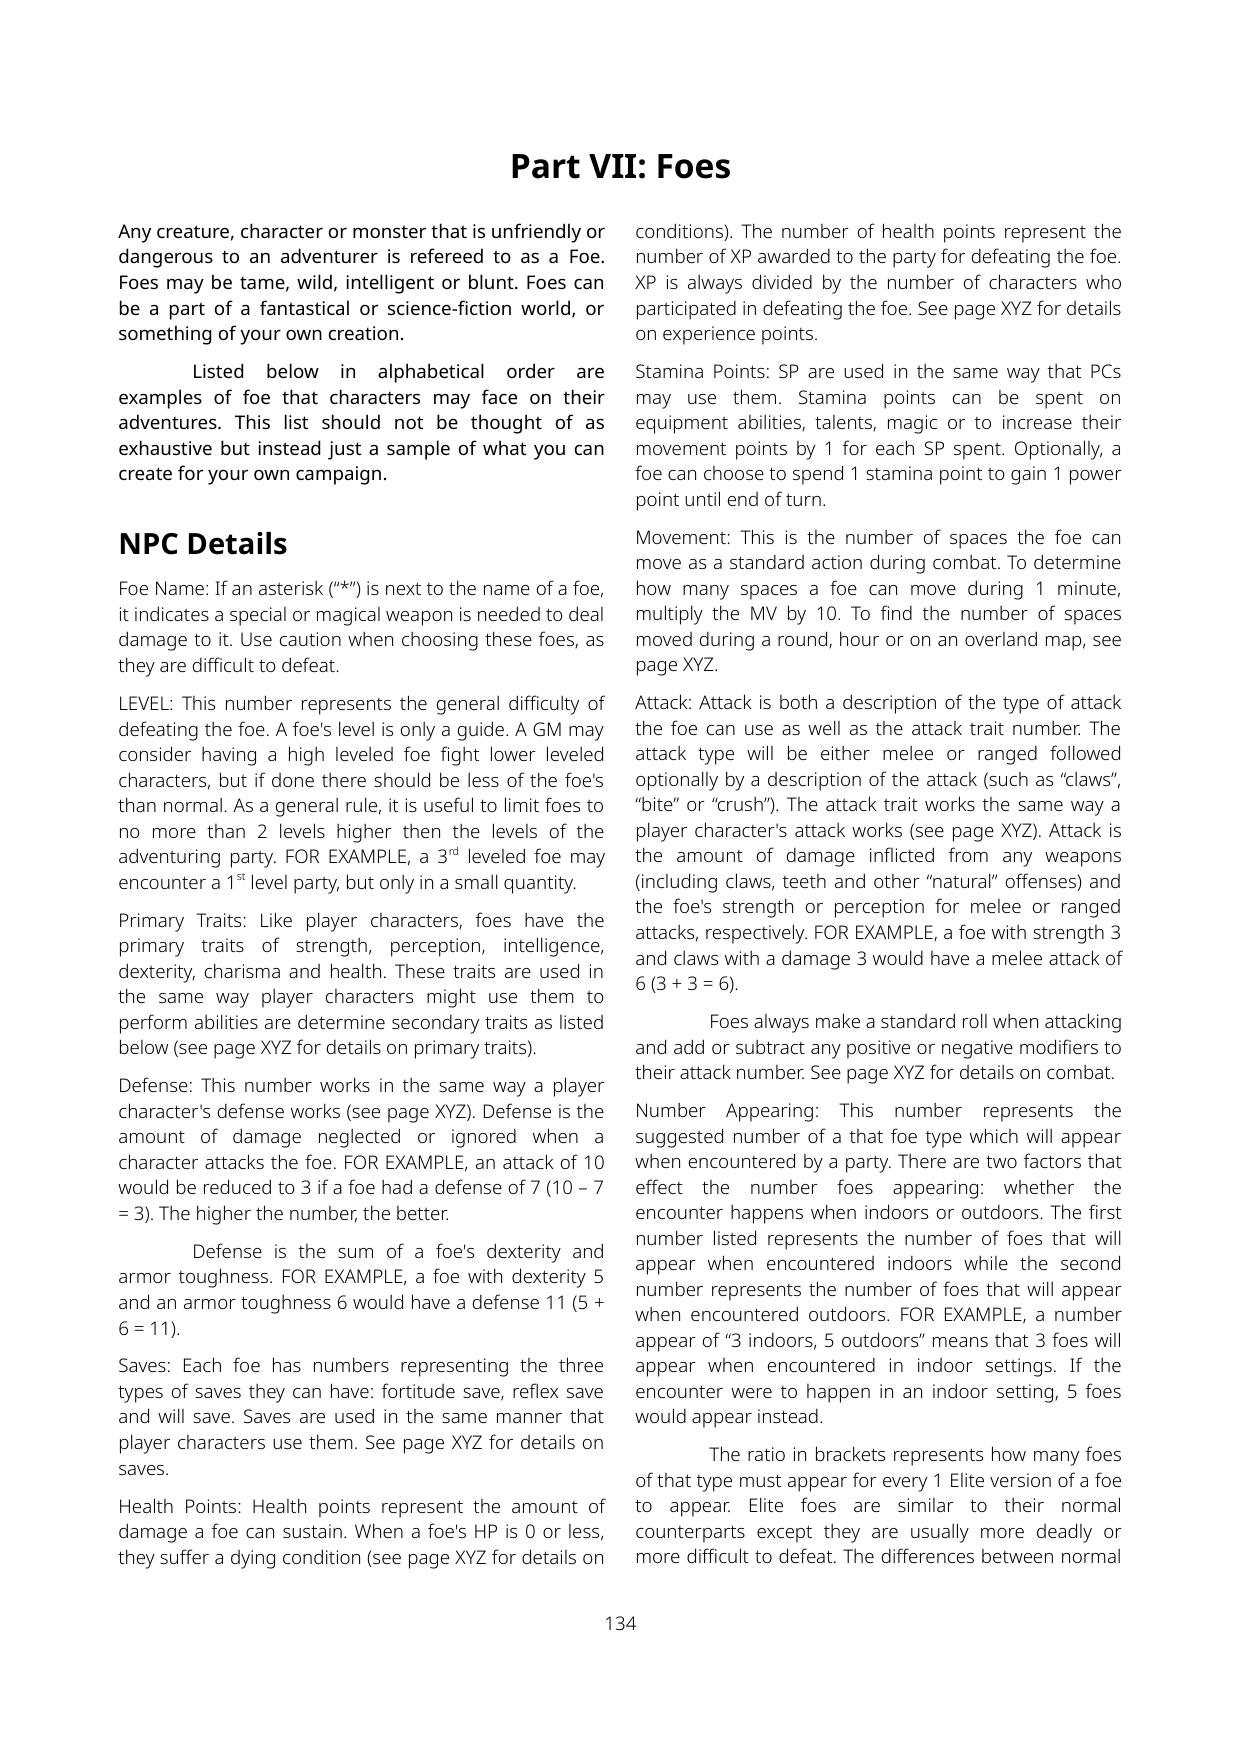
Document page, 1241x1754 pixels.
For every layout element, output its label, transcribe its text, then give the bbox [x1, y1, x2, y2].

text Foe Name: If an asterisk (“*”) is next to the name of a foe, it indicates a special or magical weapon is needed to deal damage to it. Use caution when choosing these foes, as they are difficult to defeat. [118, 576, 605, 678]
text conditions). The number of health points represent the number of XP awarded to the party for defeating the foe. XP is always divided by the number of characters who participated in defeating the foe. See page XYZ for details on experience points. [635, 218, 1122, 346]
text Movement: This is the number of spaces the foe can move as a standard action during combat. To determine how many spaces a foe can move during 1 minute, multiply the MV by 10. To find the number of spaces moved during a round, hour or on an overland map, see page XYZ. [635, 524, 1122, 677]
text Listed below in alphabetical order are examples of foe that characters may face on their adventures. This list should not be thought of as exhaustive but instead just a sample of what you can create for your own campaign. [118, 358, 605, 486]
subtitle NPC Details [118, 523, 605, 563]
text Foes always make a standard roll when attacking and add or subtract any positive or negative modifiers to their attack number. See page XYZ for details on combat. [635, 1008, 1122, 1085]
text Defense: This number works in the same way a player character's defense works (see page XYZ). Defense is the amount of damage neglected or ignored when a character attacks the foe. FOR EXAMPLE, an attack of 10 would be reduced to 3 if a foe had a defense of 7 (10 – 7 = 3). The higher the number, the better. [118, 1073, 605, 1226]
text Health Points: Health points represent the amount of damage a foe can sustain. When a foe's HP is 0 or less, they suffer a dying condition (see page XYZ for details on [118, 1493, 605, 1569]
text Saves: Each foe has numbers representing the three types of saves they can have: fortitude save, reflex save and will save. Saves are used in the same manner that player characters use them. See page XYZ for details on saves. [118, 1353, 605, 1480]
text Stamina Points: SP are used in the same way that PCs may use them. Stamina points can be spent on equipment abilities, talents, magic or to increase their movement points by 1 for each SP spent. Optionally, a foe can choose to spend 1 stamina point to gain 1 power point until end of turn. [635, 358, 1122, 512]
text Attack: Attack is both a description of the type of attack the foe can use as well as the attack trait number. The attack type will be either melee or ranged followed optionally by a description of the attack (such as “claws”, “bite” or “crush”). The attack trait works the same way a player character's attack works (see page XYZ). Attack is the amount of damage inflicted from any weapons (including claws, teeth and other “natural” offenses) and the foe's strength or perception for melee or ranged attacks, respectively. FOR EXAMPLE, a foe with strength 3 and claws with a damage 3 would have a melee attack of 6 (3 + 3 = 6). [635, 690, 1122, 996]
text LEVEL: This number represents the general difficulty of defeating the foe. A foe's level is only a guide. A GM may consider having a high leveled foe fight lower leveled characters, but if done there should be less of the foe's than normal. As a general rule, it is useful to limit foes to no more than 2 levels higher then the levels of the adventuring party. FOR EXAMPLE, a 3rd leveled foe may encounter a 1st level party, but only in a small quantity. [118, 690, 605, 894]
text Number Appearing: This number represents the suggested number of a that foe type which will appear when encountered by a party. There are two factors that effect the number foes appearing: whether the encounter happens when indoors or outdoors. The first number listed represents the number of foes that will appear when encountered indoors while the second number represents the number of foes that will appear when encountered outdoors. FOR EXAMPLE, a number appear of “3 indoors, 5 outdoors” means that 3 foes will appear when encountered in indoor settings. If the encounter were to happen in an indoor setting, 5 foes would appear instead. [635, 1097, 1122, 1429]
text Any creature, character or monster that is unfriendly or dangerous to an adventurer is refereed to as a Foe. Foes may be tame, wild, intelligent or blunt. Foes can be a part of a fantastical or science-fiction world, or something of your own creation. [118, 218, 605, 346]
text Defense is the sum of a foe's dexterity and armor toughness. FOR EXAMPLE, a foe with dexterity 5 and an armor toughness 6 would have a defense 11 (5 + 6 = 11). [118, 1238, 605, 1340]
text The ratio in brackets represents how many foes of that type must appear for every 1 Elite version of a foe to appear. Elite foes are similar to their normal counterparts except they are usually more deadly or more difficult to defeat. The differences between normal [635, 1442, 1122, 1569]
text Primary Traits: Like player characters, foes have the primary traits of strength, perception, intelligence, dexterity, charisma and health. These traits are used in the same way player characters might use them to perform abilities are determine secondary traits as listed below (see page XYZ for details on primary traits). [118, 907, 605, 1060]
